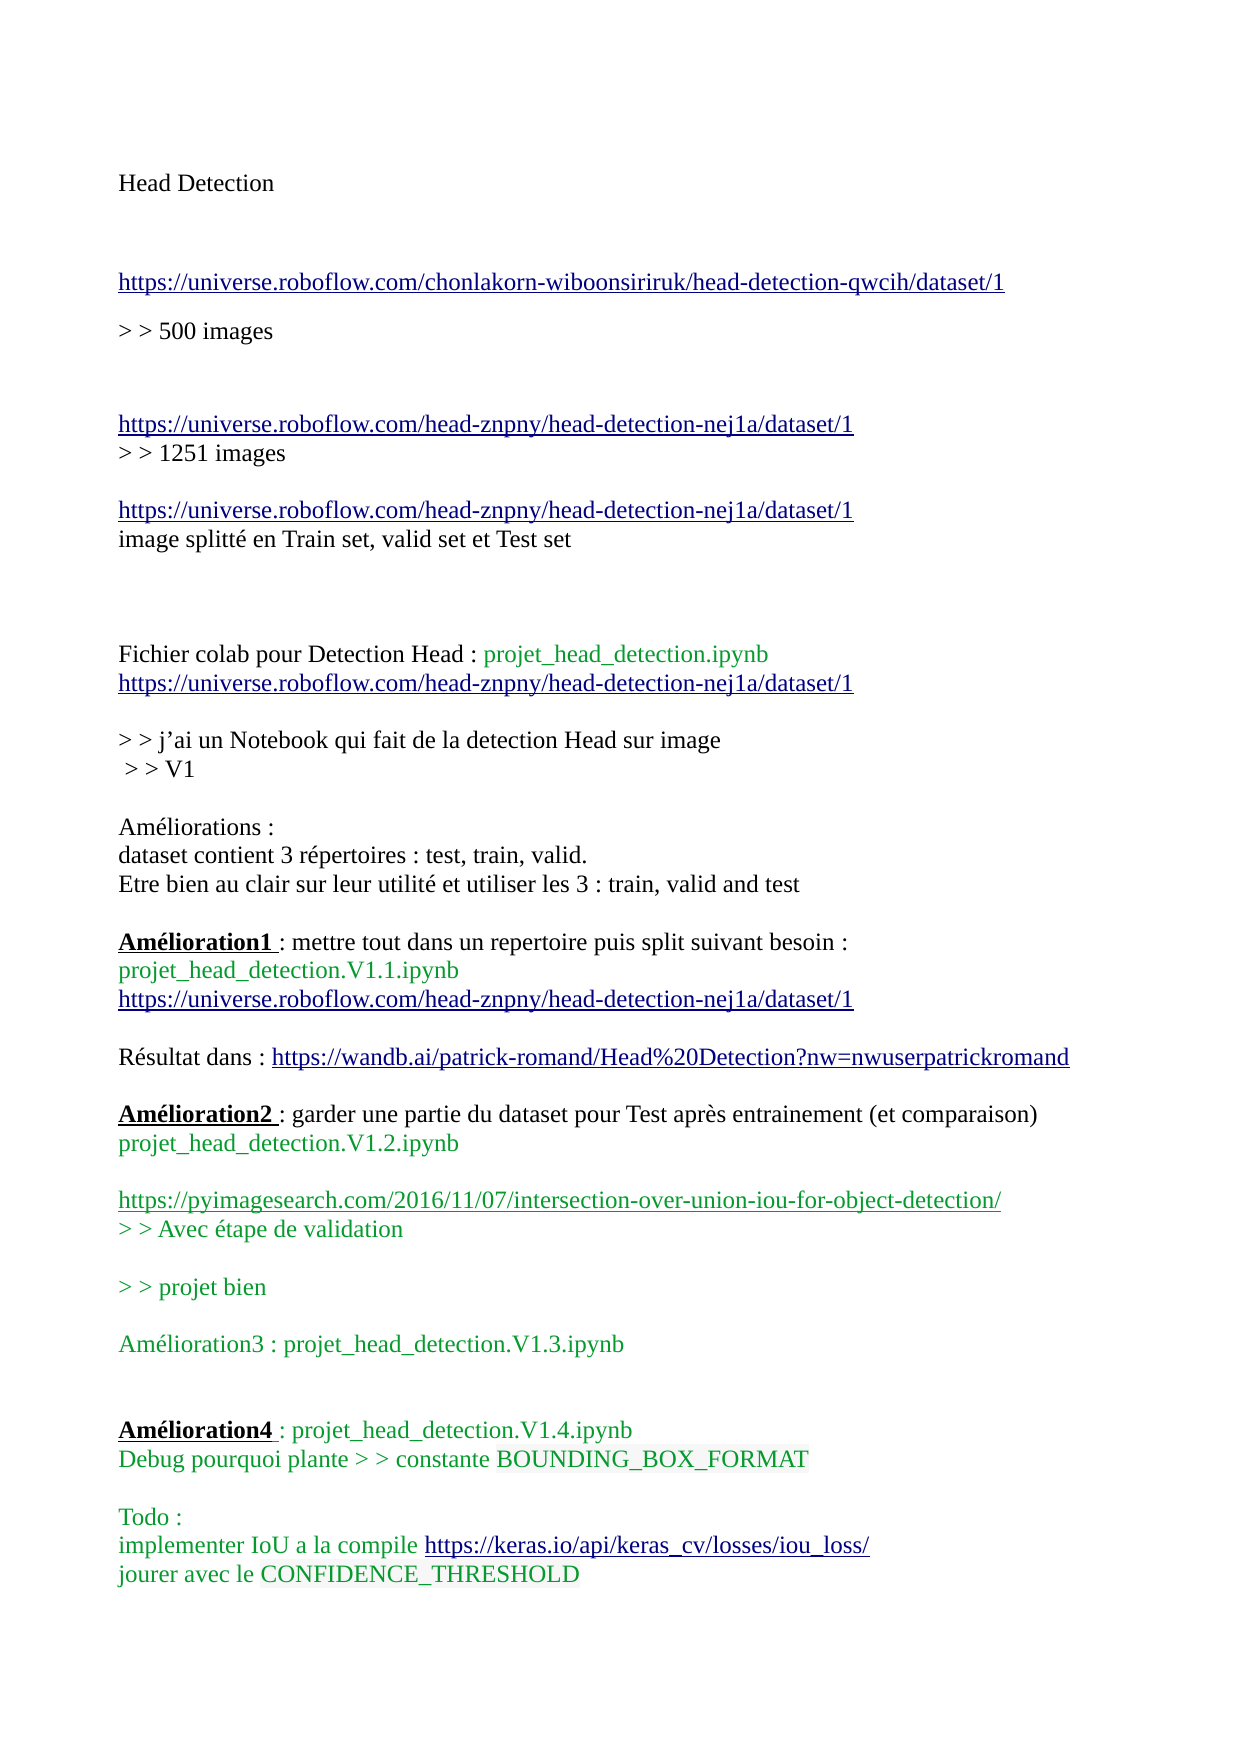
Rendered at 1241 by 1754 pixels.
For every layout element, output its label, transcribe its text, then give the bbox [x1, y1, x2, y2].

text Amélioration3 : projet_head_detection.V1.3.ipynb [118, 1329, 1122, 1358]
text projet_head_detection.V1.2.ipynb [118, 1128, 1122, 1157]
text Fichier colab pour Detection Head : projet_head_detection.ipynb [118, 639, 1122, 668]
text > > V1 [118, 754, 1122, 783]
text image splitté en Train set, valid set et Test set [118, 524, 1122, 553]
text Etre bien au clair sur leur utilité et utiliser les 3 : train, valid and test [118, 869, 1122, 898]
text Amélioration2 : garder une partie du dataset pour Test après entrainement (et comparaison) [118, 1099, 1122, 1128]
text https://universe.roboflow.com/head-znpny/head-detection-nej1a/dataset/1 [118, 496, 1122, 524]
text Améliorations : [118, 812, 1122, 841]
text Head Detection [118, 168, 1122, 196]
text > > 500 images [118, 316, 1122, 345]
text https://universe.roboflow.com/head-znpny/head-detection-nej1a/dataset/1 [118, 668, 1122, 697]
text > > j’ai un Notebook qui fait de la detection Head sur image [118, 726, 1122, 754]
text Debug pourquoi plante > > constante BOUNDING_BOX_FORMAT [118, 1444, 1122, 1473]
text Todo : [118, 1502, 1122, 1531]
text https://universe.roboflow.com/chonlakorn-wiboonsiriruk/head-detection-qwcih/dataset/1 [118, 267, 1122, 296]
text > > projet bien [118, 1272, 1122, 1301]
text dataset contient 3 répertoires : test, train, valid. [118, 841, 1122, 869]
text https://universe.roboflow.com/head-znpny/head-detection-nej1a/dataset/1 [118, 409, 1122, 438]
text Amélioration4 : projet_head_detection.V1.4.ipynb [118, 1416, 1122, 1444]
text https://universe.roboflow.com/head-znpny/head-detection-nej1a/dataset/1 [118, 984, 1122, 1013]
text > > 1251 images [118, 438, 1122, 467]
text Résultat dans : https://wandb.ai/patrick-romand/Head%20Detection?nw=nwuserpatrickromand [118, 1042, 1122, 1071]
text > > Avec étape de validation [118, 1214, 1122, 1243]
text Amélioration1 : mettre tout dans un repertoire puis split suivant besoin : projet_head_detection.V1.1.ipynb [118, 927, 1122, 984]
text https://pyimagesearch.com/2016/11/07/intersection-over-union-iou-for-object-detection/ [118, 1186, 1122, 1214]
text jourer avec le CONFIDENCE_THRESHOLD [118, 1559, 1122, 1588]
text implementer IoU a la compile https://keras.io/api/keras_cv/losses/iou_loss/ [118, 1531, 1122, 1559]
